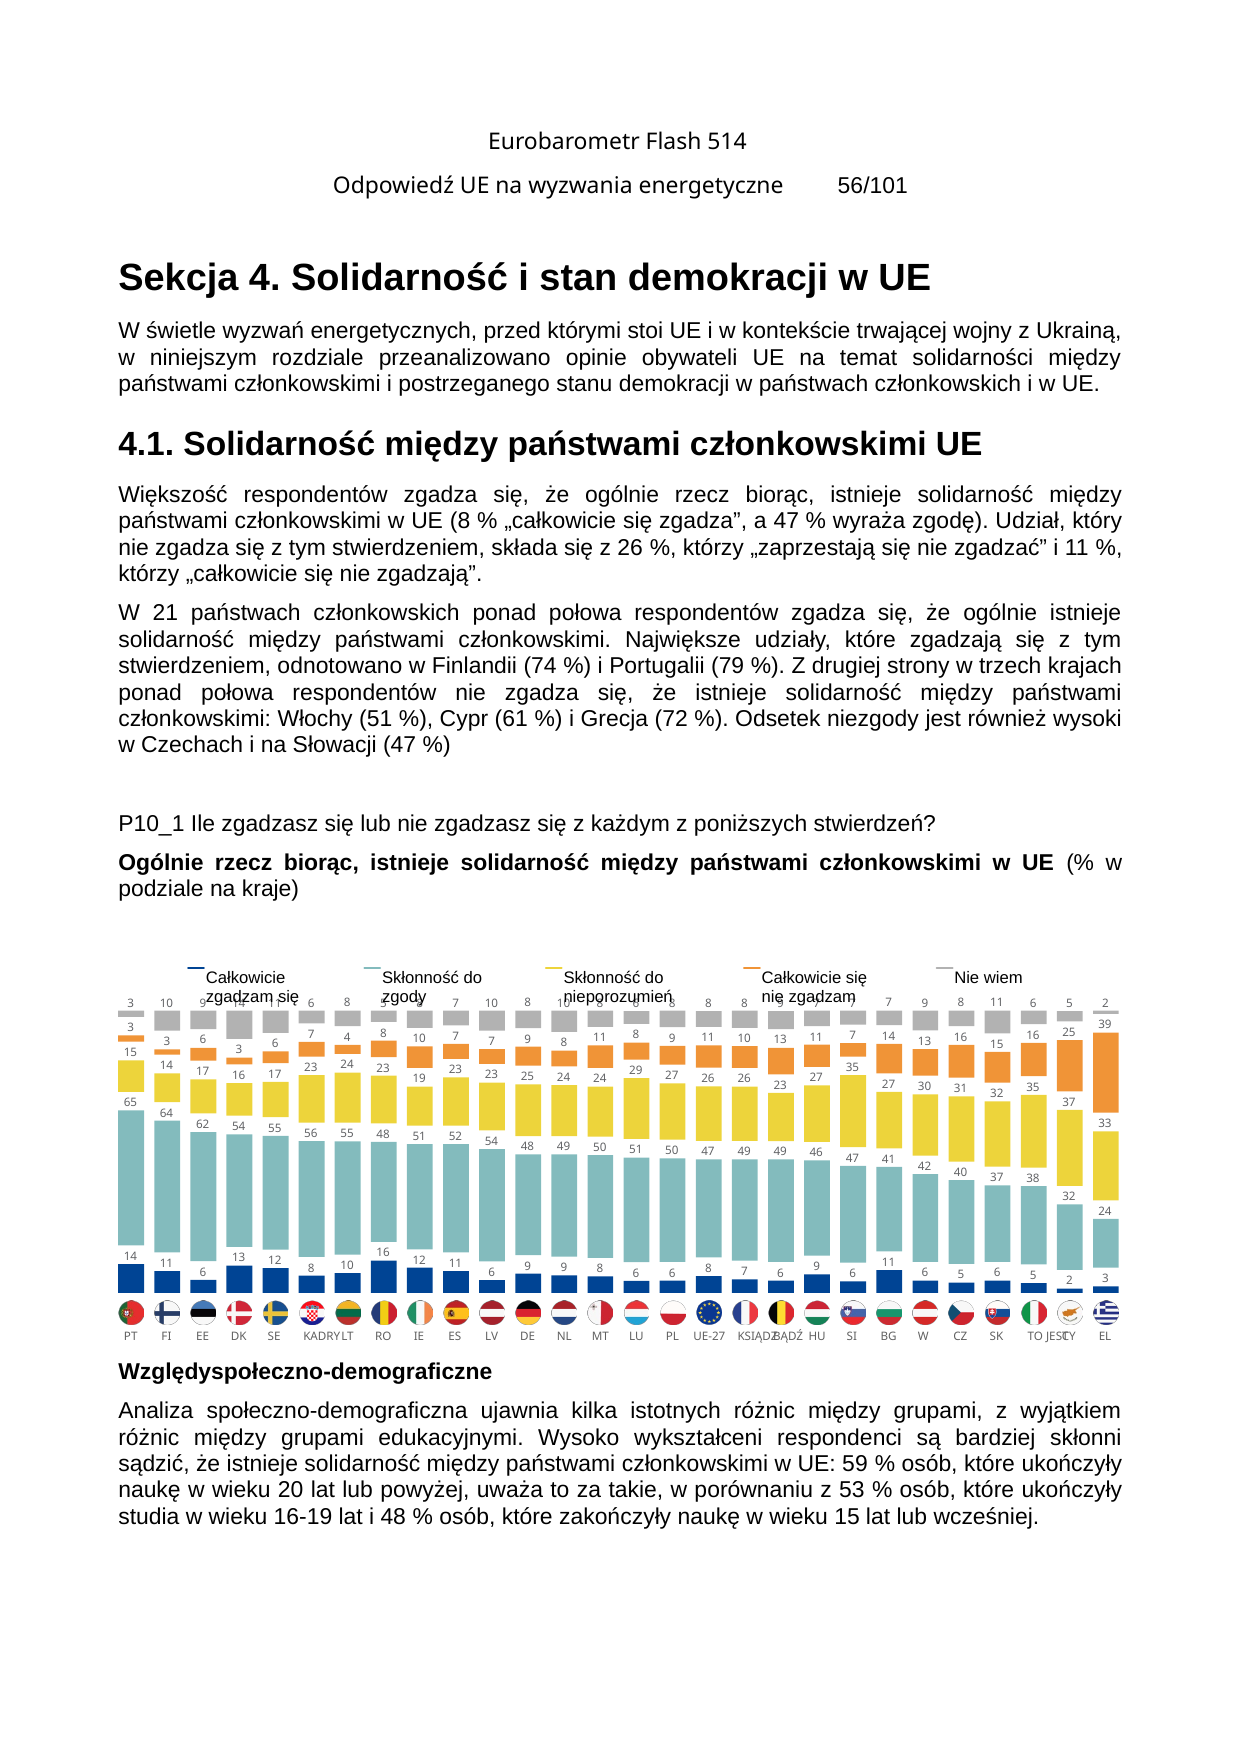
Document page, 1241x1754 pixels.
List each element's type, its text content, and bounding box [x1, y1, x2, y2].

picture [587, 1300, 613, 1325]
picture [443, 1300, 469, 1325]
picture [1057, 1300, 1083, 1325]
picture [985, 1300, 1010, 1325]
picture [479, 1300, 505, 1325]
picture [732, 1300, 758, 1325]
picture [335, 1300, 361, 1325]
picture [371, 1300, 397, 1325]
picture [226, 1300, 252, 1325]
subtitle 4.1. Solidarność między państwami członkowskimi UE [118, 423, 1122, 462]
text Większość respondentów zgadza się, że ogólnie rzecz biorąc, istnieje solidarność między państwami członkowskimi w UE (8 % „całkowicie się zgadza”, a 47 % wyraża zgodę). Udział, który nie zgadza się z tym stwierdzeniem, składa się z 26 %, którzy „zaprzestają się nie zgadzać” i 11 %, którzy „całkowicie się nie zgadzają”. [118, 481, 1122, 586]
picture [1093, 1300, 1119, 1325]
picture [263, 1300, 288, 1325]
picture [118, 1300, 144, 1325]
picture [551, 1300, 577, 1325]
text W świetle wyzwań energetycznych, przed którymi stoi UE i w kontekście trwającej wojny z Ukrainą, w niniejszym rozdziale przeanalizowano opinie obywateli UE na temat solidarności między państwami członkowskimi i postrzeganego stanu demokracji w państwach członkowskich i w UE. [118, 317, 1122, 396]
picture [515, 1300, 541, 1325]
text Analiza społeczno-demograficzna ujawnia kilka istotnych różnic między grupami, z wyjątkiem różnic między grupami edukacyjnymi. Wysoko wykształceni respondenci są bardziej skłonni sądzić, że istnieje solidarność między państwami członkowskimi w UE: 59 % osób, które ukończyły naukę w wieku 20 lat lub powyżej, uważa to za takie, w porównaniu z 53 % osób, które ukończyły studia w wieku 16-19 lat i 48 % osób, które zakończyły naukę w wieku 15 lat lub wcześniej. [118, 1397, 1122, 1529]
text Ogólnie rzecz biorąc, istnieje solidarność między państwami członkowskimi w UE (% w podziale na kraje) [118, 849, 1122, 902]
text Względyspołeczno-demograficzne [118, 954, 1122, 1384]
picture [768, 1300, 794, 1325]
picture [299, 1300, 325, 1325]
picture [190, 1300, 216, 1325]
picture [948, 1300, 974, 1325]
picture [1021, 1300, 1047, 1325]
picture [912, 1300, 938, 1325]
picture [407, 1300, 433, 1325]
picture [154, 1300, 180, 1325]
text W 21 państwach członkowskich ponad połowa respondentów zgadza się, że ogólnie istnieje solidarność między państwami członkowskimi. Największe udziały, które zgadzają się z tym stwierdzeniem, odnotowano w Finlandii (74 %) i Portugalii (79 %). Z drugiej strony w trzech krajach ponad połowa respondentów nie zgadza się, że istnieje solidarność między państwami członkowskimi: Włochy (51 %), Cypr (61 %) i Grecja (72 %). Odsetek niezgody jest również wysoki w Czechach i na Słowacji (47 %) [118, 599, 1122, 757]
picture [660, 1300, 686, 1325]
picture [876, 1300, 902, 1325]
picture [804, 1300, 830, 1325]
subtitle Sekcja 4. Solidarność i stan demokracji w UE [118, 254, 1122, 298]
picture [696, 1300, 722, 1325]
picture [840, 1300, 866, 1325]
text P10_1 Ile zgadzasz się lub nie zgadzasz się z każdym z poniższych stwierdzeń? [118, 810, 1122, 836]
picture [624, 1300, 649, 1325]
